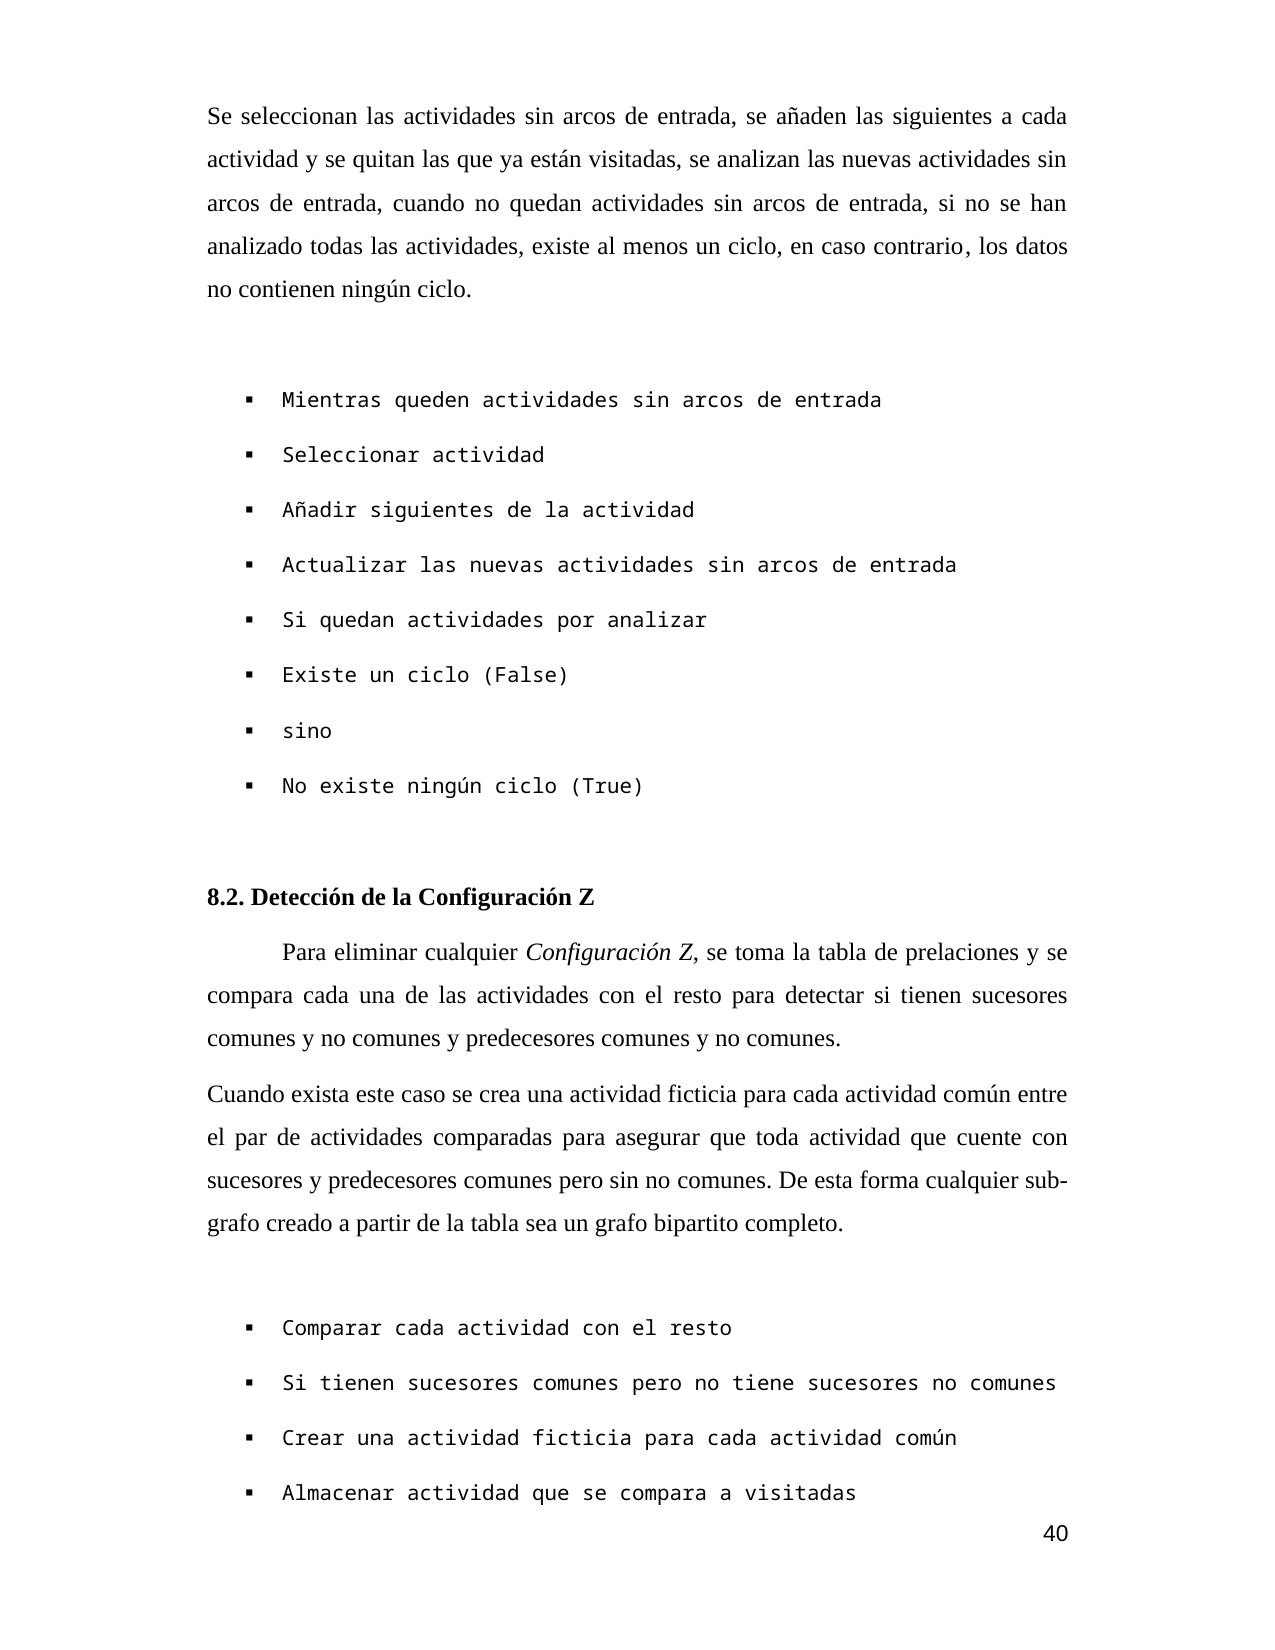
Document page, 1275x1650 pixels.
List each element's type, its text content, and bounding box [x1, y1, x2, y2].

text Para eliminar cualquier Configuración Z, se toma la tabla de prelaciones y se compara cada una de las actividades con el resto para detectar si tienen sucesores comunes y no comunes y predecesores comunes y no comunes. [207, 937, 1068, 1052]
list No existe ningún ciclo (True) [244, 771, 1068, 799]
list Si quedan actividades por analizar [244, 606, 1068, 634]
list Comparar cada actividad con el resto [244, 1313, 1068, 1341]
list Mientras queden actividades sin arcos de entrada [244, 385, 1068, 413]
list Existe un ciclo (False) [244, 661, 1068, 689]
text Se seleccionan las actividades sin arcos de entrada, se añaden las siguientes a cada actividad y se quitan las que ya están visitadas, se analizan las nuevas actividades sin arcos de entrada, cuando no quedan actividades sin arcos de entrada, si no se han analizado todas las actividades, existe al menos un ciclo, en caso contrario, los datos no contienen ningún ciclo. [207, 101, 1068, 303]
list Añadir siguientes de la actividad [244, 495, 1068, 524]
list Actualizar las nuevas actividades sin arcos de entrada [244, 550, 1068, 579]
text 8.2. Detección de la Configuración Z [207, 882, 1068, 910]
list Si tienen sucesores comunes pero no tiene sucesores no comunes [244, 1368, 1068, 1396]
list sino [244, 716, 1068, 744]
list Crear una actividad ficticia para cada actividad común [244, 1423, 1068, 1451]
list Seleccionar actividad [244, 440, 1068, 469]
list Almacenar actividad que se compara a visitadas [244, 1478, 1068, 1506]
text Cuando exista este caso se crea una actividad ficticia para cada actividad común entre el par de actividades comparadas para asegurar que toda actividad que cuente con sucesores y predecesores comunes pero sin no comunes. De esta forma cualquier sub-grafo creado a partir de la tabla sea un grafo bipartito completo. [207, 1079, 1068, 1237]
